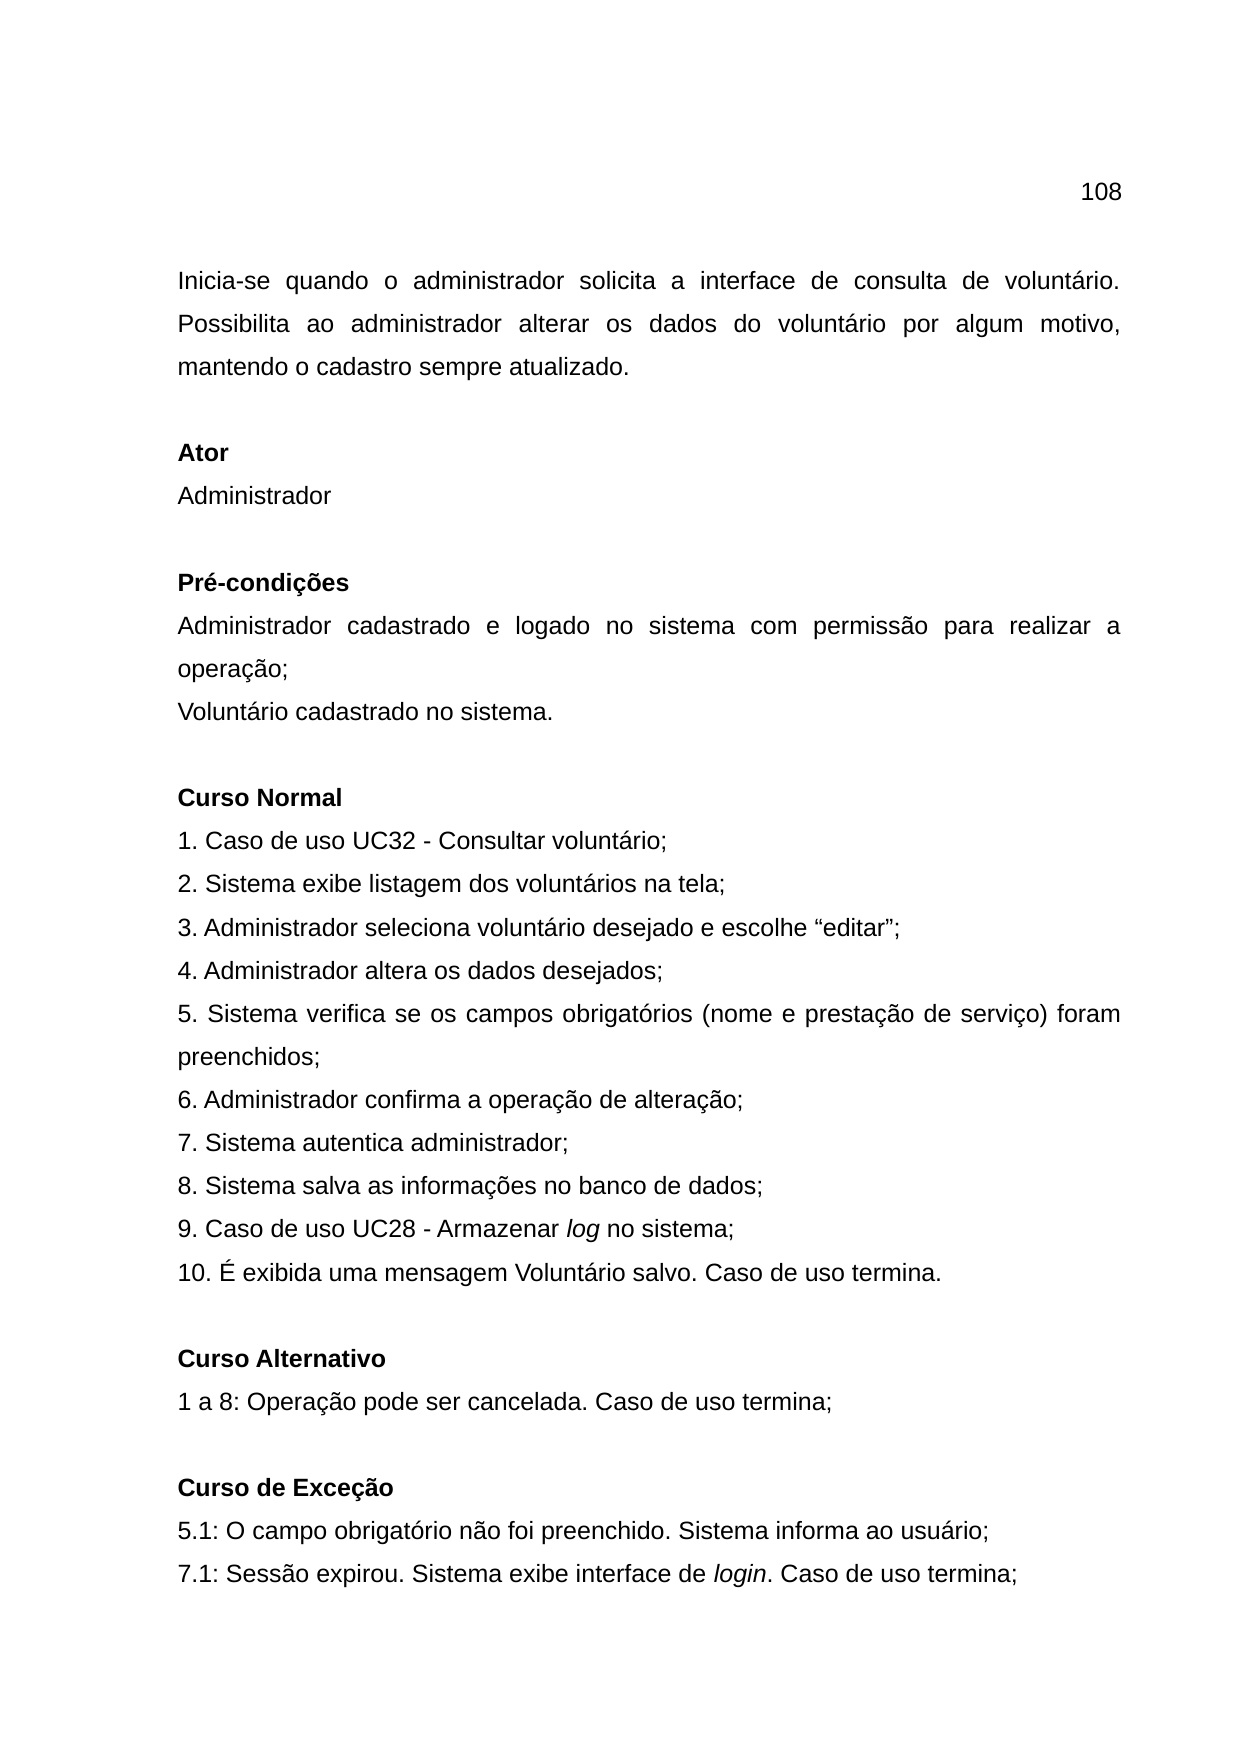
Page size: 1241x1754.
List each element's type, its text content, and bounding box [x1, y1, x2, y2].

text Administrador [177, 481, 1122, 510]
text 5.1: O campo obrigatório não foi preenchido. Sistema informa ao usuário; [177, 1516, 1122, 1545]
text 10. É exibida uma mensagem Voluntário salvo. Caso de uso termina. [177, 1258, 1122, 1286]
text 6. Administrador confirma a operação de alteração; [177, 1085, 1122, 1114]
text 1. Caso de uso UC32 - Consultar voluntário; [177, 826, 1122, 855]
text 9. Caso de uso UC28 - Armazenar log no sistema; [177, 1214, 1122, 1243]
text Ator [177, 438, 1122, 467]
text Curso de Exceção [177, 1473, 1122, 1502]
text Voluntário cadastrado no sistema. [177, 697, 1122, 726]
text 7.1: Sessão expirou. Sistema exibe interface de login. Caso de uso termina; [177, 1559, 1122, 1588]
text 1 a 8: Operação pode ser cancelada. Caso de uso termina; [177, 1387, 1122, 1416]
text 3. Administrador seleciona voluntário desejado e escolhe “editar”; 4. Administrador altera os dados desejados; [177, 913, 1122, 984]
text Pré-condições [177, 568, 1122, 596]
text 5. Sistema verifica se os campos obrigatórios (nome e prestação de serviço) foram preenchidos; [177, 999, 1122, 1071]
text 7. Sistema autentica administrador; [177, 1128, 1122, 1157]
text Administrador cadastrado e logado no sistema com permissão para realizar a operação; [177, 611, 1122, 683]
text Inicia-se quando o administrador solicita a interface de consulta de voluntário. Possibilita ao administrador alterar os dados do voluntário por algum motivo, mantendo o cadastro sempre atualizado. [177, 266, 1122, 381]
text 2. Sistema exibe listagem dos voluntários na tela; [177, 869, 1122, 898]
text Curso Normal [177, 783, 1122, 812]
text 8. Sistema salva as informações no banco de dados; [177, 1171, 1122, 1200]
text Curso Alternativo [177, 1344, 1122, 1373]
